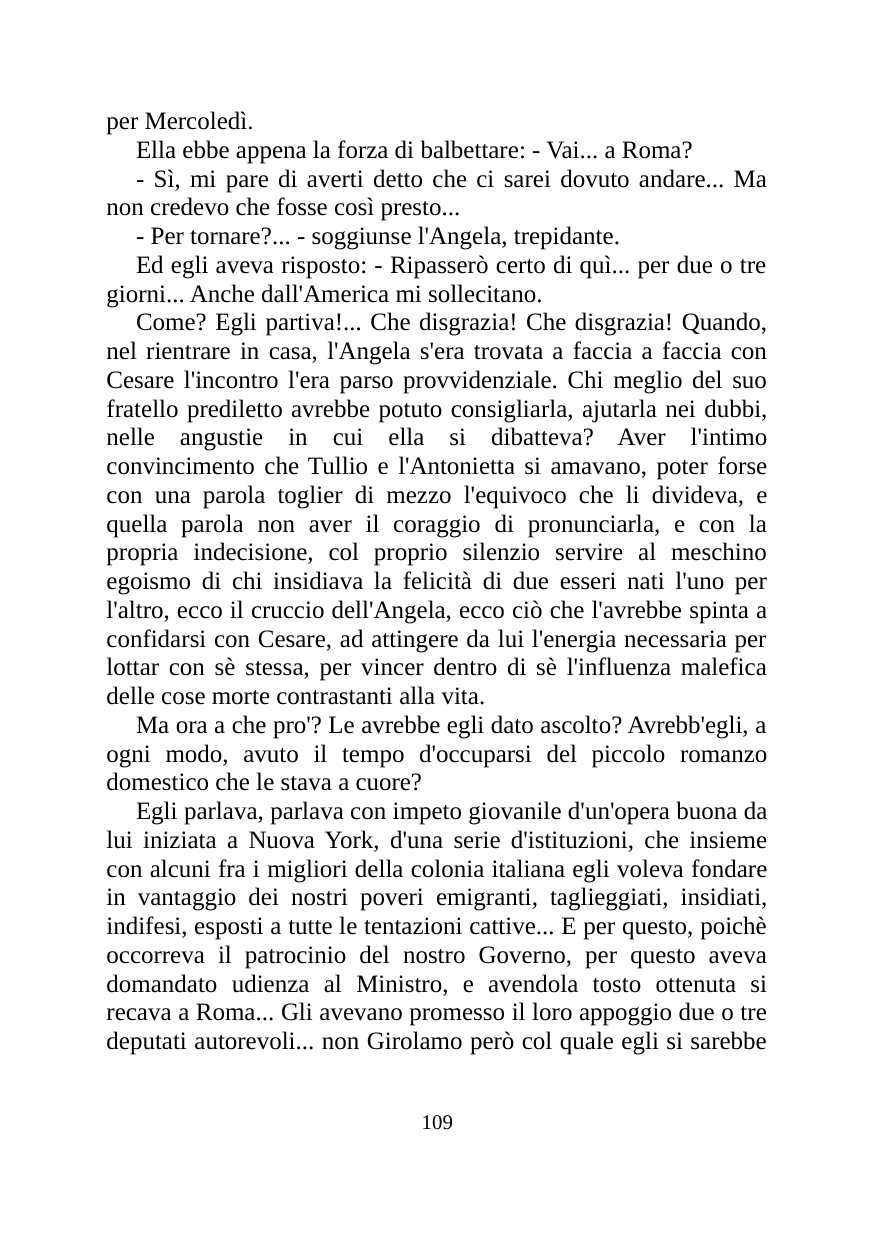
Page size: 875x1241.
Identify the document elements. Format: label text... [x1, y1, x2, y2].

text Egli parlava, parlava con impeto giovanile d'un'opera buona da lui iniziata a Nuova York, d'una serie d'istituzioni, che insieme con alcuni fra i migliori della colonia italiana egli voleva fondare in vantaggio dei nostri poveri emigranti, taglieggiati, insidiati, indifesi, esposti a tutte le tentazioni cattive... E per questo, poichè occorreva il patrocinio del nostro Governo, per questo aveva domandato udienza al Ministro, e avendola tosto ottenuta si recava a Roma... Gli avevano promesso il loro appoggio due o tre deputati autorevoli... non Girolamo però col quale egli si sarebbe [106, 796, 768, 1055]
text Ed egli aveva risposto: - Ripasserò certo di quì... per due o tre giorni... Anche dall'America mi sollecitano. [106, 250, 768, 307]
text - Per tornare?... - soggiunse l'Angela, trepidante. [106, 221, 768, 250]
text Ma ora a che pro'? Le avrebbe egli dato ascolto? Avrebb'egli, a ogni modo, avuto il tempo d'occuparsi del piccolo romanzo domestico che le stava a cuore? [106, 710, 768, 796]
text Ella ebbe appena la forza di balbettare: - Vai... a Roma? [106, 135, 768, 164]
text per Mercoledì. [106, 106, 768, 135]
text Come? Egli partiva!... Che disgrazia! Che disgrazia! Quando, nel rientrare in casa, l'Angela s'era trovata a faccia a faccia con Cesare l'incontro l'era parso provvidenziale. Chi meglio del suo fratello prediletto avrebbe potuto consigliarla, ajutarla nei dubbi, nelle angustie in cui ella si dibatteva? Aver l'intimo convincimento che Tullio e l'Antonietta si amavano, poter forse con una parola toglier di mezzo l'equivoco che li divideva, e quella parola non aver il coraggio di pronunciarla, e con la propria indecisione, col proprio silenzio servire al meschino egoismo di chi insidiava la felicità di due esseri nati l'uno per l'altro, ecco il cruccio dell'Angela, ecco ciò che l'avrebbe spinta a confidarsi con Cesare, ad attingere da lui l'energia necessaria per lottar con sè stessa, per vincer dentro di sè l'influenza malefica delle cose morte contrastanti alla vita. [106, 307, 768, 710]
text - Sì, mi pare di averti detto che ci sarei dovuto andare... Ma non credevo che fosse così presto... [106, 164, 768, 221]
